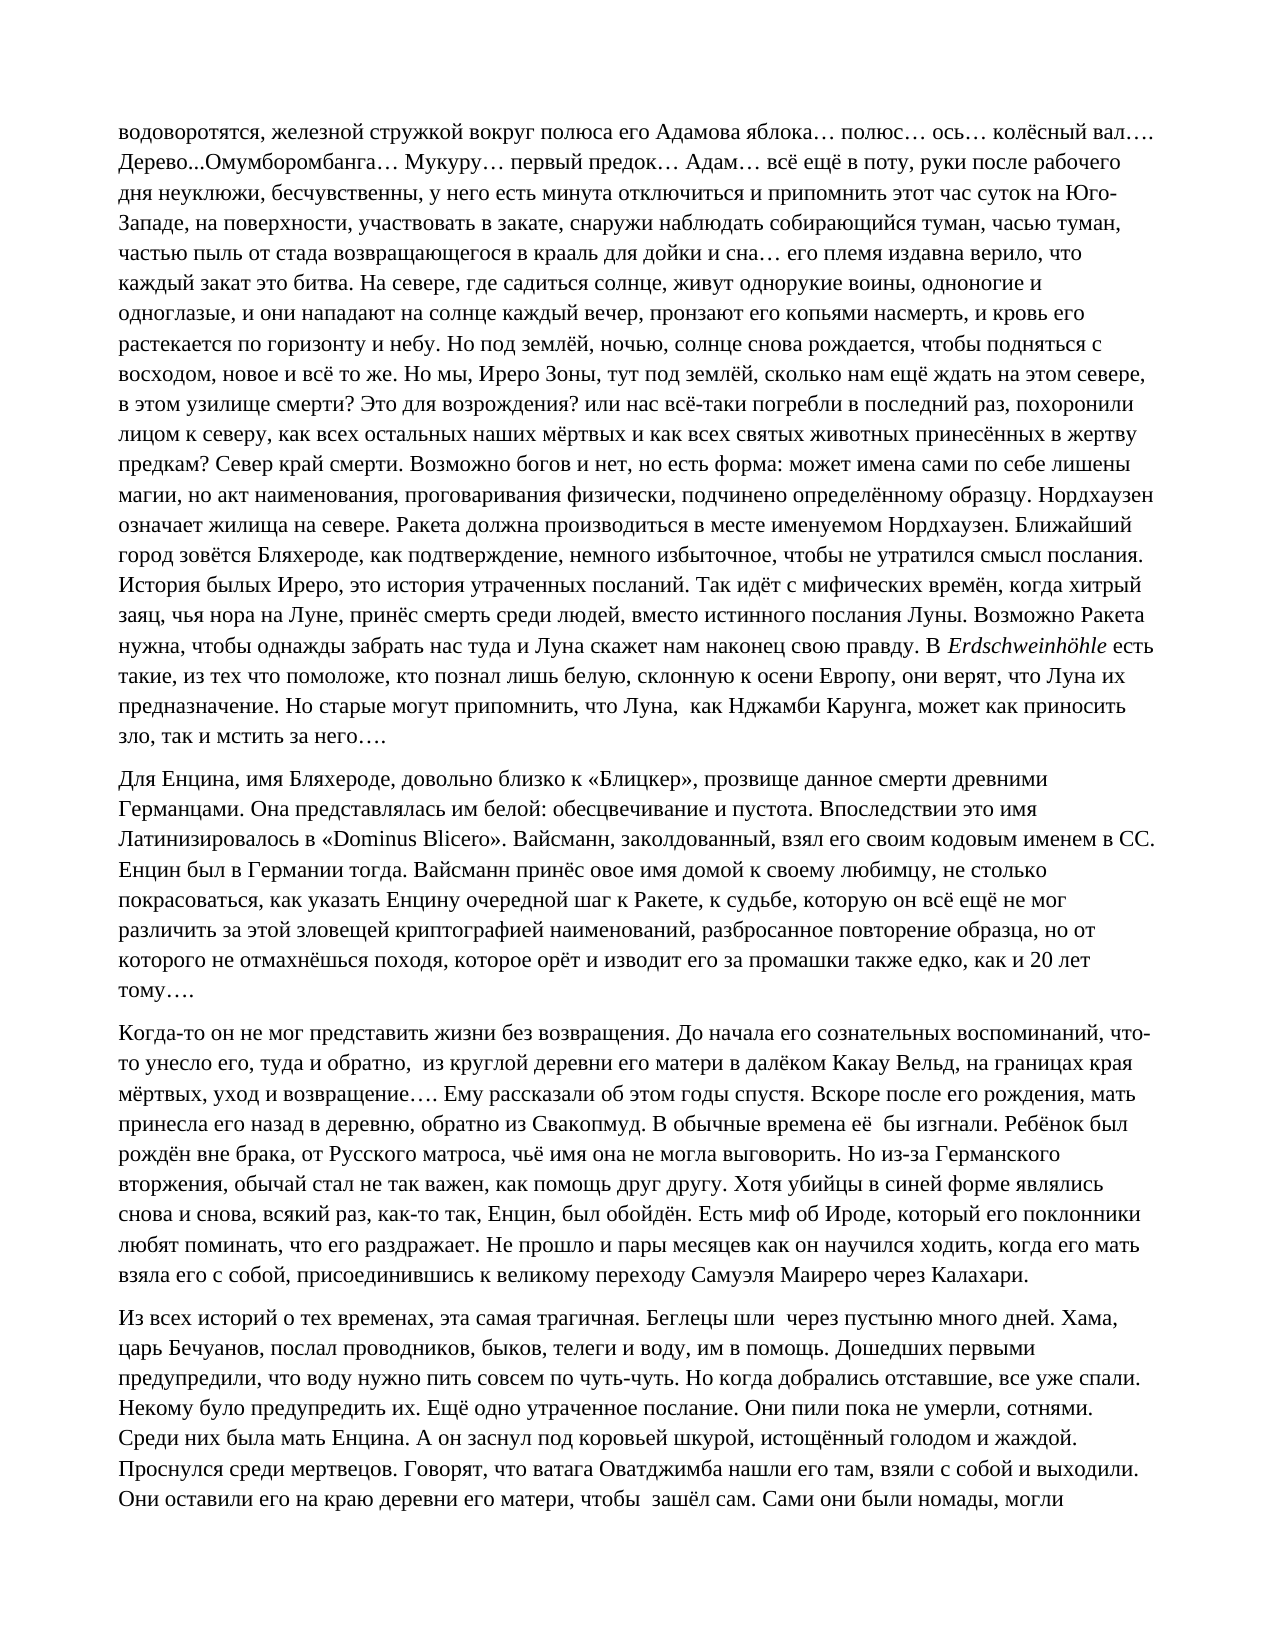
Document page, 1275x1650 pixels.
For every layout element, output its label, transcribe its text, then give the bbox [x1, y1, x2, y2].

text водоворотятся, железной стружкой вокруг полюса его Адамова яблока… полюс… ось… колёсный вал…. Дерево...Омумборомбанга… Мукуру… первый предок… Адам… всё ещё в поту, руки после рабочего дня неуклюжи, бесчувственны, у него есть минута отключиться и припомнить этот час суток на Юго-Западе, на поверхности, участвовать в закате, снаружи наблюдать собирающийся туман, часью туман, частью пыль от стада возвращающегося в крааль для дойки и сна… его племя издавна верило, что каждый закат это битва. На севере, где садиться солнце, живут однорукие воины, одноногие и одноглазые, и они нападают на солнце каждый вечер, пронзают его копьями насмерть, и кровь его растекается по горизонту и небу. Но под землёй, ночью, солнце снова рождается, чтобы подняться с восходом, новое и всё то же. Но мы, Иреро Зоны, тут под землёй, сколько нам ещё ждать на этом севере, в этом узилище смерти? Это для возрождения? или нас всё-таки погребли в последний раз, похоронили лицом к северу, как всех остальных наших мёртвых и как всех святых животных принесённых в жертву предкам? Север край смерти. Возможно богов и нет, но есть форма: может имена сами по себе лишены магии, но акт наименования, проговаривания физически, подчинено определённому образцу. Нордхаузен означает жилища на севере. Ракета должна производиться в месте именуемом Нордхаузен. Ближайший город зовётся Бляхероде, как подтверждение, немного избыточное, чтобы не утратился смысл послания. История былых Иреро, это история утраченных посланий. Так идёт с мифических времён, когда хитрый заяц, чья нора на Луне, принёс смерть среди людей, вместо истинного послания Луны. Возможно Ракета нужна, чтобы однажды забрать нас туда и Луна скажет нам наконец свою правду. В Erdschweinhöhle есть такие, из тех что помоложе, кто познал лишь белую, склонную к осени Европу, они верят, что Луна их предназначение. Но старые могут припомнить, что Луна, как Нджамби Карунга, может как приносить зло, так и мстить за него…. [118, 118, 1157, 749]
text Для Енцина, имя Бляхероде, довольно близко к «Блицкер», прозвище данное смерти древними Германцами. Она представлялась им белой: обесцвечивание и пустота. Впоследствии это имя Латинизировалось в «Dominus Blicero». Вайсманн, заколдованный, взял его своим кодовым именем в СС. Енцин был в Германии тогда. Вайсманн принёс овое имя домой к своему любимцу, не столько покрасоваться, как указать Енцину очередной шаг к Ракете, к судьбе, которую он всё ещё не мог различить за этой зловещей криптографией наименований, разбросанное повторение образца, но от которого не отмахнёшься походя, которое орёт и изводит его за промашки также едко, как и 20 лет тому…. [118, 765, 1157, 1003]
text Из всех историй о тех временах, эта самая трагичная. Беглецы шли через пустыню много дней. Хама, царь Бечуанов, послал проводников, быков, телеги и воду, им в помощь. Дошедших первыми предупредили, что воду нужно пить совсем по чуть-чуть. Но когда добрались отставшие, все уже спали. Некому було предупредить их. Ещё одно утраченное послание. Они пили пока не умерли, сотнями. Среди них была мать Енцина. А он заснул под коровьей шкурой, истощённый голодом и жаждой. Проснулся среди мертвецов. Говорят, что ватага Оватджимба нашли его там, взяли с собой и выходили. Они оставили его на краю деревни его матери, чтобы зашёл сам. Сами они были номады, могли [118, 1303, 1157, 1511]
text Когда-то он не мог представить жизни без возвращения. До начала его сознательных воспоминаний, что-то унесло его, туда и обратно, из круглой деревни его матери в далёком Какау Вельд, на границах края мёртвых, уход и возвращение…. Ему рассказали об этом годы спустя. Вскоре после его рождения, мать принесла его назад в деревню, обратно из Свакопмуд. В обычные времена её бы изгнали. Ребёнок был рождён вне брака, от Русского матроса, чьё имя она не могла выговорить. Но из-за Германского вторжения, обычай стал не так важен, как помощь друг другу. Хотя убийцы в синей форме являлись снова и снова, всякий раз, как-то так, Енцин, был обойдён. Есть миф об Ироде, который его поклонники любят поминать, что его раздражает. Не прошло и пары месяцев как он научился ходить, когда его мать взяла его с собой, присоединившись к великому переходу Самуэля Маиреро через Калахари. [118, 1019, 1157, 1287]
